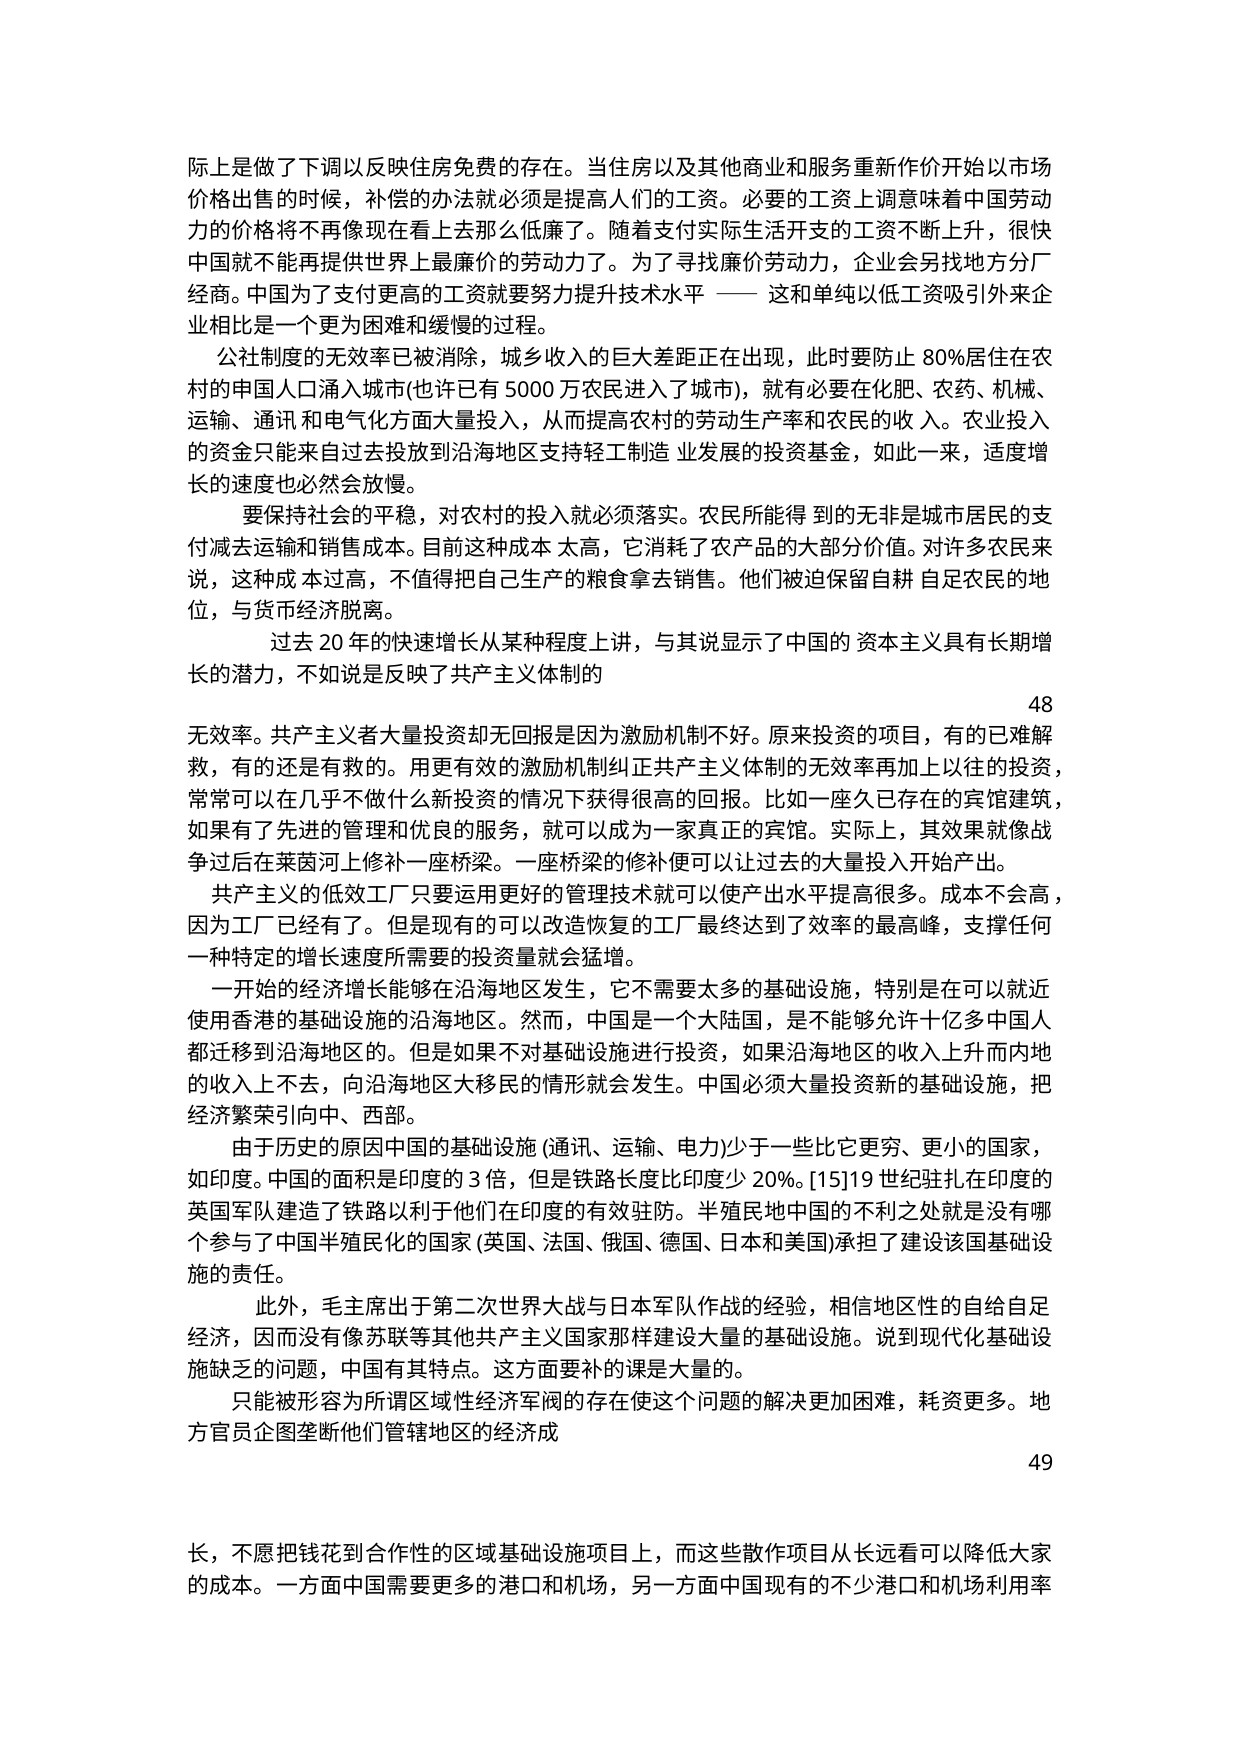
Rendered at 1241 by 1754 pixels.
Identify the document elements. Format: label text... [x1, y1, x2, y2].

text 只能被形容为所谓区域性经济军阀的存在使这个问题的解决更加困难，耗资更多。地方官员企图垄断他们管辖地区的经济成 [187, 1384, 1053, 1447]
text 无效率。共产主义者大量投资却无回报是因为激励机制不好。原来投资的项目，有的已难解救，有的还是有救的。用更有效的激励机制纠正共产主义体制的无效率再加上以往的投资，常常可以在几乎不做什么新投资的情况下获得很高的回报。比如一座久已存在的宾馆建筑，如果有了先进的管理和优良的服务，就可以成为一家真正的宾馆。实际上，其效果就像战争过后在莱茵河上修补一座桥梁。一座桥梁的修补便可以让过去的大量投入开始产出。 [187, 718, 1053, 877]
text 公社制度的无效率已被消除，城乡收入的巨大差距正在出现，此时要防止80%居住在农村的申国人口涌入城市(也许已有5000万农民进入了城市)，就有必要在化肥、农药、机械、运输、通讯 和电气化方面大量投入，从而提高农村的劳动生产率和农民的收 入。农业投入的资金只能来自过去投放到沿海地区支持轻工制造 业发展的投资基金，如此一来，适度增长的速度也必然会放慢。 [187, 340, 1053, 498]
text 48 [187, 689, 1053, 718]
text 际上是做了下调以反映住房免费的存在。当住房以及其他商业和服务重新作价开始以市场价格出售的时候，补偿的办法就必须是提高人们的工资。必要的工资上调意味着中国劳动力的价格将不再像现在看上去那么低廉了。随着支付实际生活开支的工资不断上升，很快中国就不能再提供世界上最廉价的劳动力了。为了寻找廉价劳动力，企业会另找地方分厂经商。中国为了支付更高的工资就要努力提升技术水平 —— 这和单纯以低工资吸引外来企业相比是一个更为困难和缓慢的过程。 [187, 150, 1053, 340]
text 过去20年的快速增长从某种程度上讲，与其说显示了中国的 资本主义具有长期增长的潜力，不如说是反映了共产主义体制的 [187, 625, 1053, 689]
text 此外，毛主席出于第二次世界大战与日本军队作战的经验，相信地区性的自给自足经济，因而没有像苏联等其他共产主义国家那样建设大量的基础设施。说到现代化基础设施缺乏的问题，中国有其特点。这方面要补的课是大量的。 [187, 1289, 1053, 1384]
text 一开始的经济增长能够在沿海地区发生，它不需要太多的基础设施，特别是在可以就近使用香港的基础设施的沿海地区。然而，中国是一个大陆国，是不能够允许十亿多中国人都迁移到沿海地区的。但是如果不对基础设施进行投资，如果沿海地区的收入上升而内地的收入上不去，向沿海地区大移民的情形就会发生。中国必须大量投资新的基础设施，把经济繁荣引向中、西部。 [187, 972, 1053, 1130]
text 49 [187, 1447, 1053, 1477]
text 长，不愿把钱花到合作性的区域基础设施项目上，而这些散作项目从长远看可以降低大家的成本。一方面中国需要更多的港口和机场，另一方面中国现有的不少港口和机场利用率 [187, 1536, 1053, 1600]
text 由于历史的原因中国的基础设施 (通讯、运输、电力)少于一些比它更穷、更小的国家，如印度。中国的面积是印度的3倍，但是铁路长度比印度少20%。[15]19世纪驻扎在印度的英国军队建造了铁路以利于他们在印度的有效驻防。半殖民地中国的不利之处就是没有哪个参与了中国半殖民化的国家 (英国、法国、俄国、德国、日本和美国)承担了建设该国基础设施的责任。 [187, 1130, 1053, 1289]
text 共产主义的低效工厂只要运用更好的管理技术就可以使产出水平提高很多。成本不会高，因为工厂已经有了。但是现有的可以改造恢复的工厂最终达到了效率的最高峰，支撑任何一种特定的增长速度所需要的投资量就会猛增。 [187, 877, 1053, 972]
text 要保持社会的平稳，对农村的投入就必须落实。农民所能得 到的无非是城市居民的支付减去运输和销售成本。目前这种成本 太高，它消耗了农产品的大部分价值。对许多农民来说，这种成 本过高，不值得把自己生产的粮食拿去销售。他们被迫保留自耕 自足农民的地位，与货币经济脱离。 [187, 498, 1053, 625]
